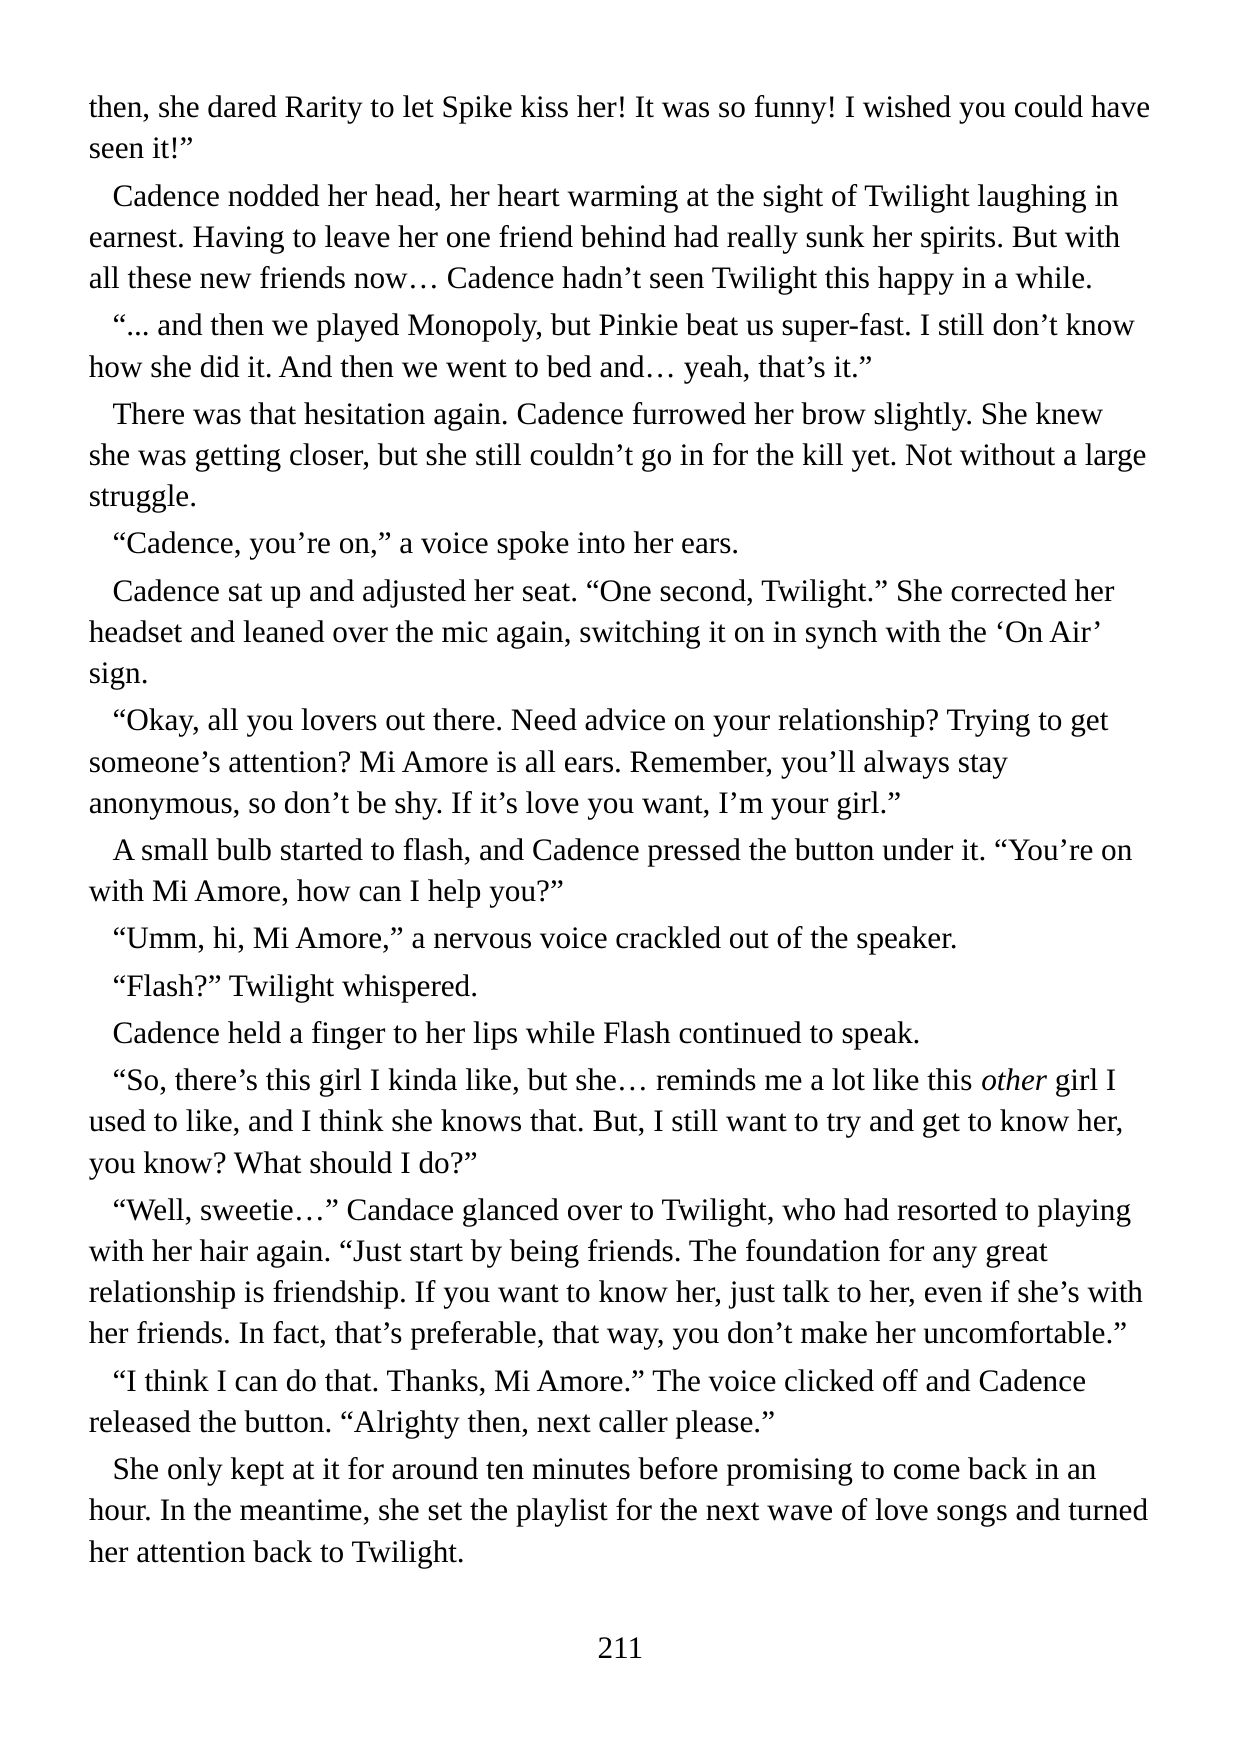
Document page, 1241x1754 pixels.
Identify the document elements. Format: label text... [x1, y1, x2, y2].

text There was that hesitation again. Cadence furrowed her brow slightly. She knew she was getting closer, but she still couldn’t go in for the kill yet. Not without a large struggle. [88, 395, 1152, 513]
text “Cadence, you’re on,” a voice spoke into her ears. [88, 525, 1152, 561]
text “Well, sweetie…” Candace glanced over to Twilight, who had resorted to playing with her hair again. “Just start by being friends. The foundation for any great relationship is friendship. If you want to know her, just talk to her, even if she’s with her friends. In fact, that’s preferable, that way, you don’t make her uncomfortable.” [88, 1191, 1152, 1351]
text “... and then we played Monopoly, but Pinkie beat us super-fast. I still don’t know how she did it. And then we went to bed and… yeah, that’s it.” [88, 307, 1152, 384]
text “Flash?” Twilight whispered. [88, 967, 1152, 1003]
text then, she dared Rarity to let Spike kiss her! It was so funny! I wished you could have seen it!” [88, 88, 1152, 166]
text “Umm, hi, Mi Amore,” a nervous voice crackled out of the speaker. [88, 920, 1152, 956]
text “I think I can do that. Thanks, Mi Amore.” The voice clicked off and Cadence released the button. “Alrighty then, next caller please.” [88, 1362, 1152, 1439]
text Cadence nodded her head, her heart warming at the sight of Twilight laughing in earnest. Having to leave her one friend behind had really sunk her spirits. But with all these new friends now… Cadence hadn’t seen Twilight this happy in a while. [88, 177, 1152, 295]
text “Okay, all you lovers out there. Need advice on your relationship? Trying to get someone’s attention? Mi Amore is all ears. Remember, you’ll always stay anonymous, so don’t be shy. If it’s love you want, I’m your girl.” [88, 702, 1152, 820]
text Cadence held a finger to her lips while Flash continued to speak. [88, 1014, 1152, 1050]
text She only kept at it for around ten minutes before promising to come back in an hour. In the meantime, she set the playlist for the next wave of love songs and turned her attention back to Twilight. [88, 1450, 1152, 1569]
text “So, there’s this girl I kinda like, but she… reminds me a lot like this other girl I used to like, and I think she knows that. But, I still want to try and get to know her, you know? What should I do?” [88, 1061, 1152, 1180]
text Cadence sat up and adjusted her seat. “One second, Twilight.” She corrected her headset and leaned over the mic again, switching it on in synch with the ‘On Air’ sign. [88, 572, 1152, 690]
text A small bulb started to flash, and Cadence pressed the button under it. “You’re on with Mi Amore, how can I help you?” [88, 831, 1152, 908]
